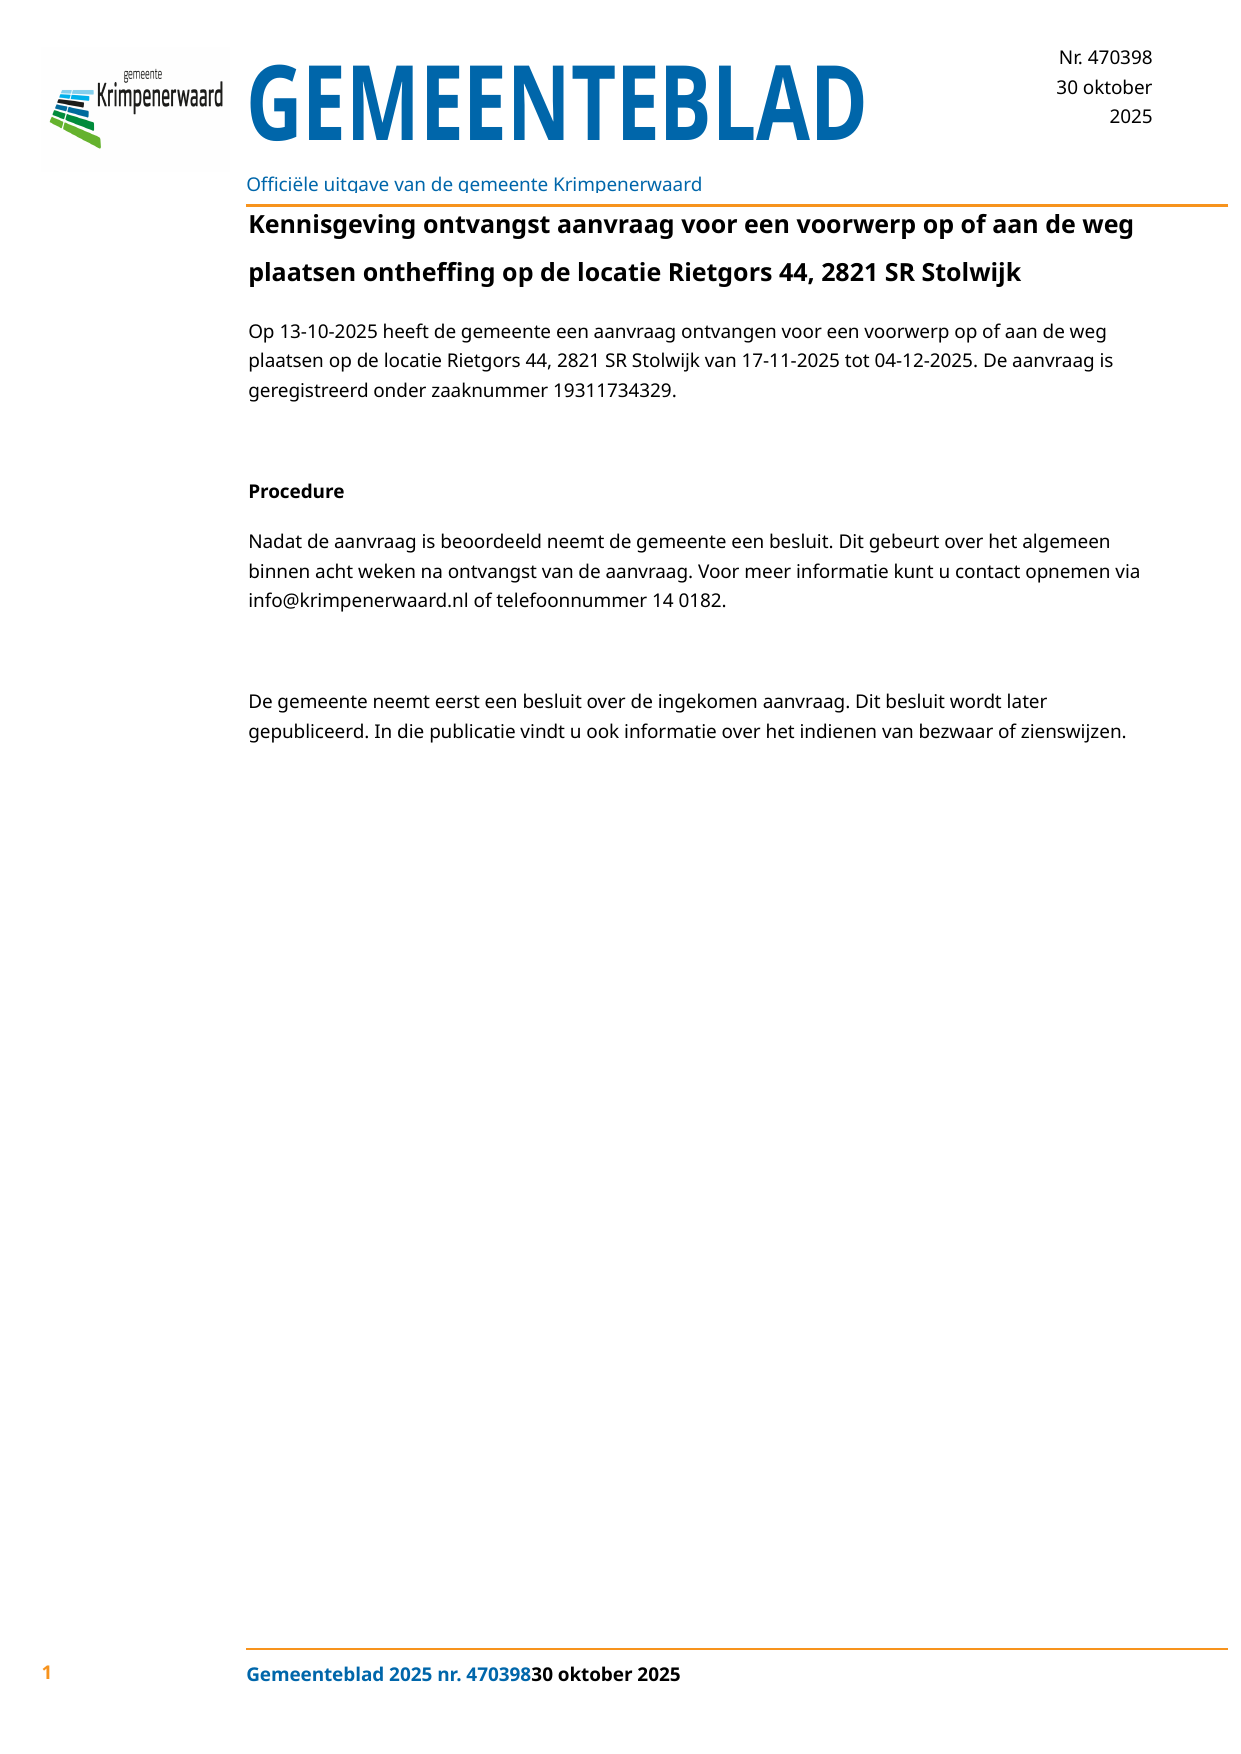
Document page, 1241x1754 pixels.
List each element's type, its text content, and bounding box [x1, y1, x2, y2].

text De gemeente neemt eerst een besluit over de ingekomen aanvraag. Dit besluit wordt later gepubliceerd. In die publicatie vindt u ook informatie over het indienen van bezwaar of zienswijzen. [248, 688, 1152, 744]
text Nadat de aanvraag is beoordeeld neemt de gemeente een besluit. Dit gebeurt over het algemeen binnen acht weken na ontvangst van de aanvraag. Voor meer informatie kunt u contact opnemen via info@krimpenerwaard.nl of telefoonnummer 14 0182. [248, 528, 1152, 613]
picture [41, 47, 231, 172]
text Kennisgeving ontvangst aanvraag voor een voorwerp op of aan de weg plaatsen ontheffing op de locatie Rietgors 44, 2821 SR Stolwijk [248, 207, 1152, 288]
text Procedure [248, 478, 1152, 504]
text Op 13-10-2025 heeft de gemeente een aanvraag ontvangen voor een voorwerp op of aan de weg plaatsen op de locatie Rietgors 44, 2821 SR Stolwijk van 17-11-2025 tot 04-12-2025. De aanvraag is geregistreerd onder zaaknummer 19311734329. [248, 318, 1152, 403]
